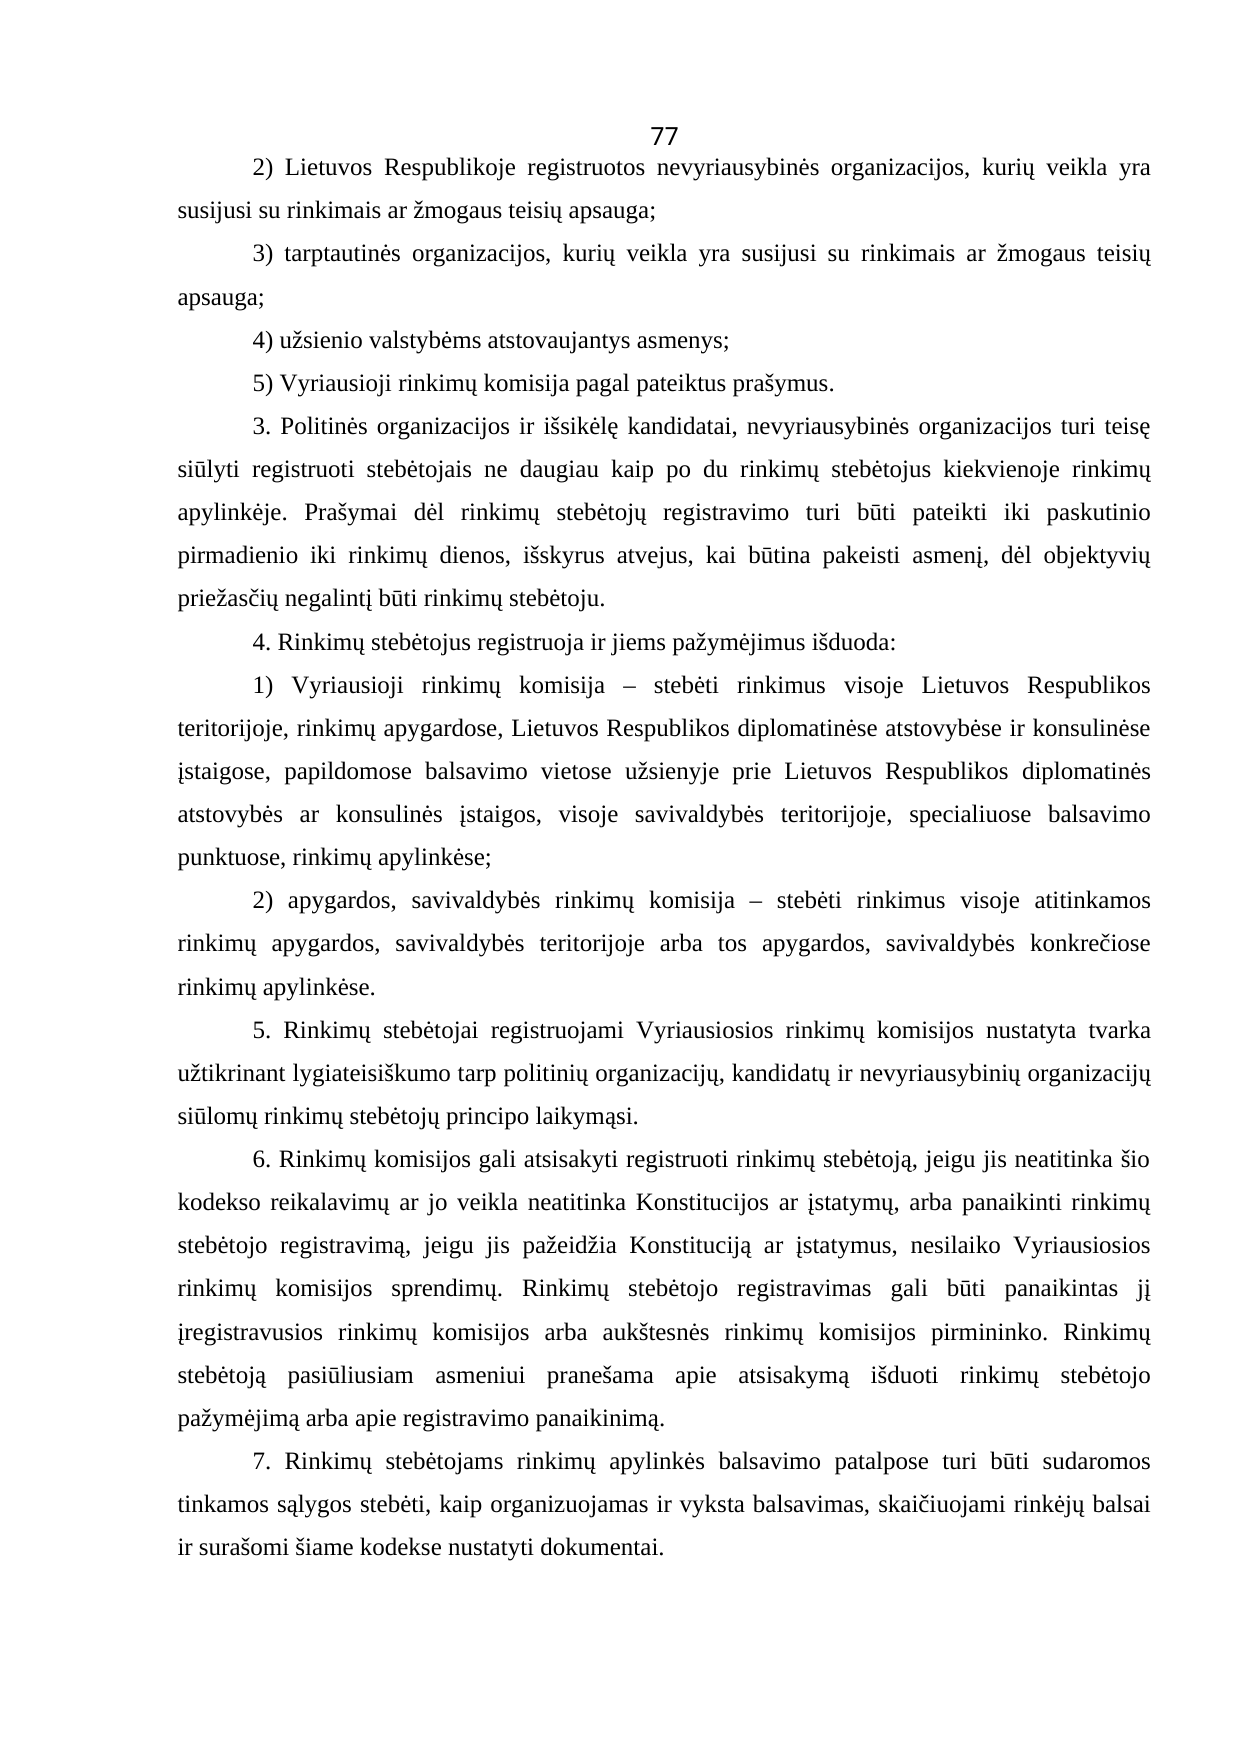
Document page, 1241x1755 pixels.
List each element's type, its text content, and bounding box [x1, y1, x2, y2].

text 7. Rinkimų stebėtojams rinkimų apylinkės balsavimo patalpose turi būti sudaromos tinkamos sąlygos stebėti, kaip organizuojamas ir vyksta balsavimas, skaičiuojami rinkėjų balsai ir surašomi šiame kodekse nustatyti dokumentai. [177, 1446, 1152, 1561]
text 3. Politinės organizacijos ir išsikėlę kandidatai, nevyriausybinės organizacijos turi teisę siūlyti registruoti stebėtojais ne daugiau kaip po du rinkimų stebėtojus kiekvienoje rinkimų apylinkėje. Prašymai dėl rinkimų stebėtojų registravimo turi būti pateikti iki paskutinio pirmadienio iki rinkimų dienos, išskyrus atvejus, kai būtina pakeisti asmenį, dėl objektyvių priežasčių negalintį būti rinkimų stebėtoju. [177, 411, 1152, 612]
text 6. Rinkimų komisijos gali atsisakyti registruoti rinkimų stebėtoją, jeigu jis neatitinka šio kodekso reikalavimų ar jo veikla neatitinka Konstitucijos ar įstatymų, arba panaikinti rinkimų stebėtojo registravimą, jeigu jis pažeidžia Konstituciją ar įstatymus, nesilaiko Vyriausiosios rinkimų komisijos sprendimų. Rinkimų stebėtojo registravimas gali būti panaikintas jį įregistravusios rinkimų komisijos arba aukštesnės rinkimų komisijos pirmininko. Rinkimų stebėtoją pasiūliusiam asmeniui pranešama apie atsisakymą išduoti rinkimų stebėtojo pažymėjimą arba apie registravimo panaikinimą. [177, 1144, 1152, 1432]
text 1) Vyriausioji rinkimų komisija – stebėti rinkimus visoje Lietuvos Respublikos teritorijoje, rinkimų apygardose, Lietuvos Respublikos diplomatinėse atstovybėse ir konsulinėse įstaigose, papildomose balsavimo vietose užsienyje prie Lietuvos Respublikos diplomatinės atstovybės ar konsulinės įstaigos, visoje savivaldybės teritorijoje, specialiuose balsavimo punktuose, rinkimų apylinkėse; [177, 670, 1152, 871]
text 3) tarptautinės organizacijos, kurių veikla yra susijusi su rinkimais ar žmogaus teisių apsauga; [177, 238, 1152, 310]
text 4) užsienio valstybėms atstovaujantys asmenys; [177, 325, 1152, 353]
text 5. Rinkimų stebėtojai registruojami Vyriausiosios rinkimų komisijos nustatyta tvarka užtikrinant lygiateisiškumo tarp politinių organizacijų, kandidatų ir nevyriausybinių organizacijų siūlomų rinkimų stebėtojų principo laikymąsi. [177, 1015, 1152, 1130]
text 2) apygardos, savivaldybės rinkimų komisija – stebėti rinkimus visoje atitinkamos rinkimų apygardos, savivaldybės teritorijoje arba tos apygardos, savivaldybės konkrečiose rinkimų apylinkėse. [177, 885, 1152, 1000]
text 2) Lietuvos Respublikoje registruotos nevyriausybinės organizacijos, kurių veikla yra susijusi su rinkimais ar žmogaus teisių apsauga; [177, 152, 1152, 224]
text 5) Vyriausioji rinkimų komisija pagal pateiktus prašymus. [177, 368, 1152, 397]
text 4. Rinkimų stebėtojus registruoja ir jiems pažymėjimus išduoda: [177, 627, 1152, 655]
